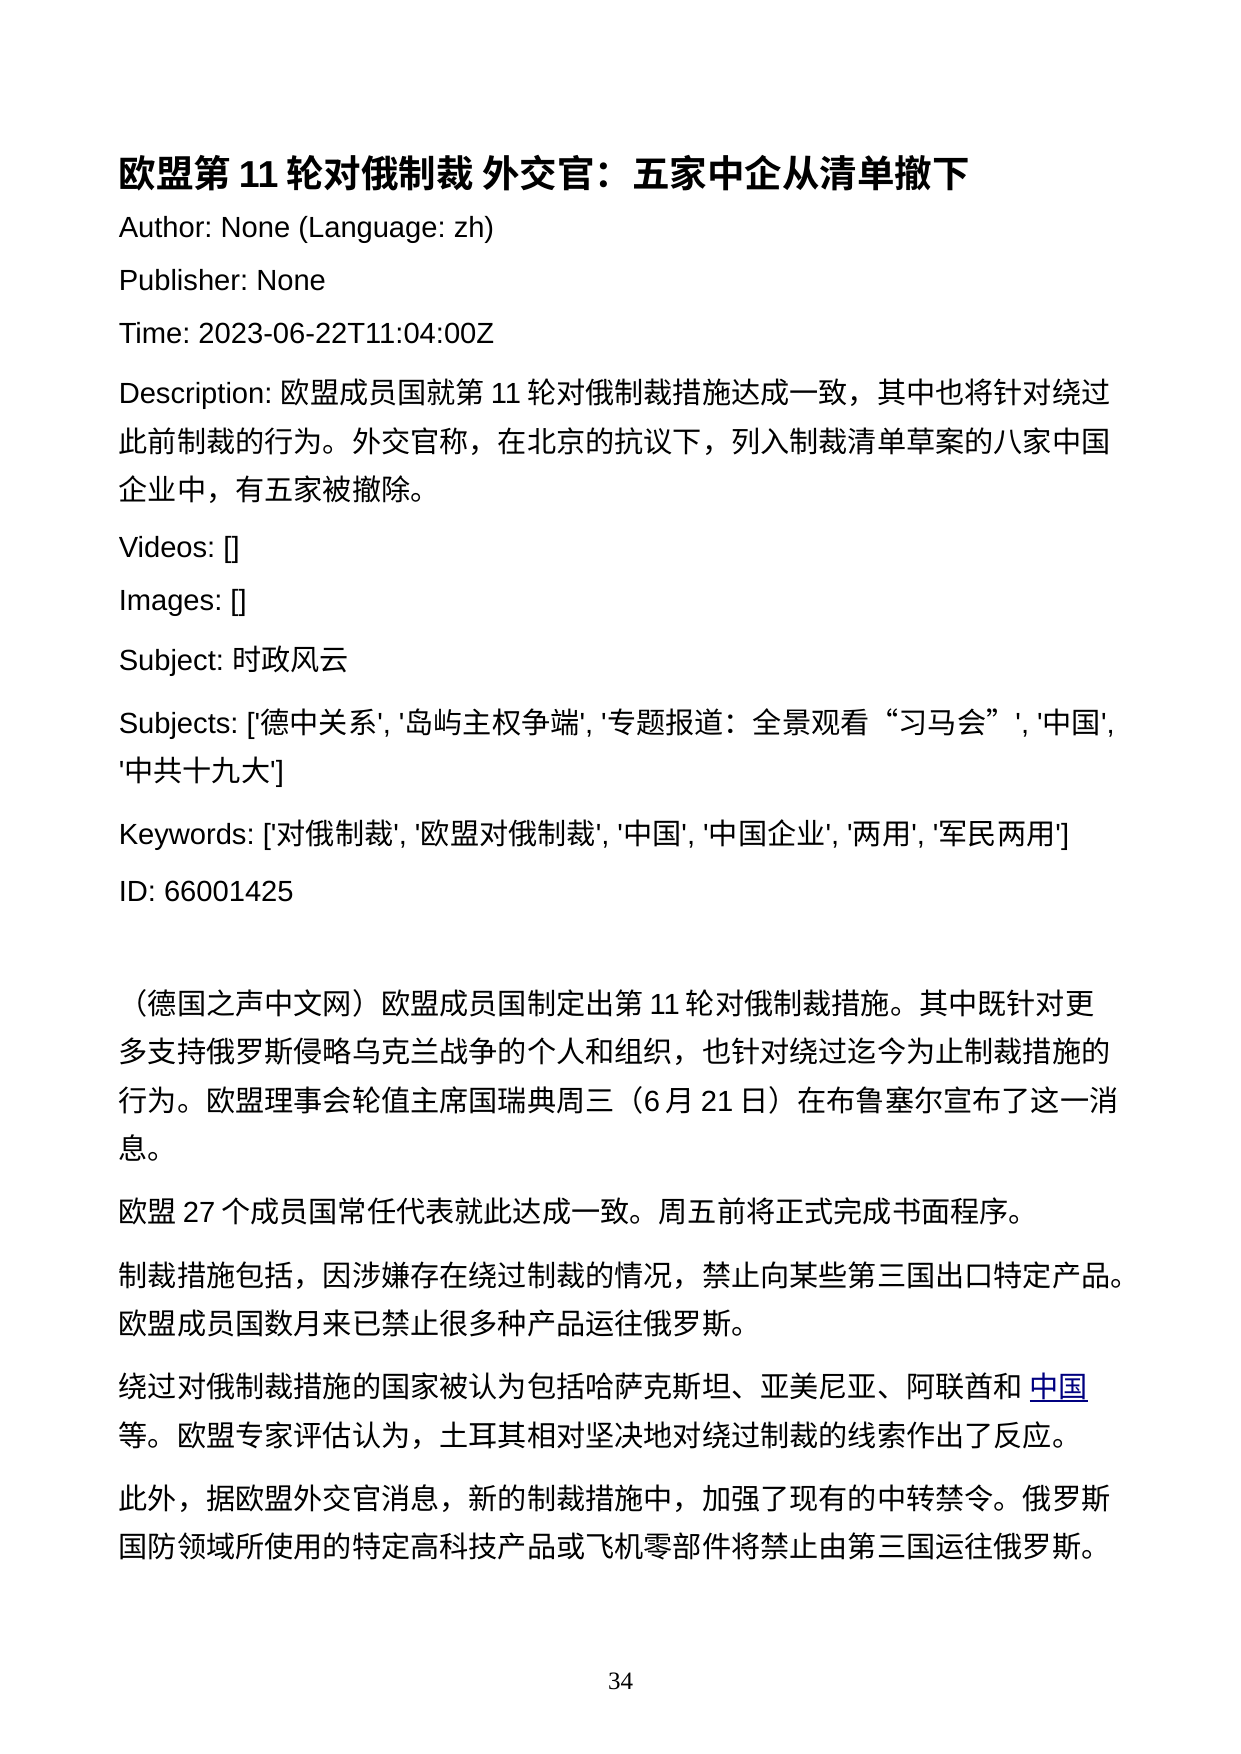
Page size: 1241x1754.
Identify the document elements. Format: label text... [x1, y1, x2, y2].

text Subject: 时政风云 [118, 636, 1122, 678]
text Videos: [] [118, 530, 1122, 563]
text ID: 66001425 [118, 874, 1122, 908]
text Publisher: None [118, 263, 1122, 297]
subtitle 欧盟第11轮对俄制裁 外交官：五家中企从清单撤下 [118, 143, 1122, 198]
text 欧盟27个成员国常任代表就此达成一致。周五前将正式完成书面程序。 [118, 1189, 1122, 1231]
text 制裁措施包括，因涉嫌存在绕过制裁的情况，禁止向某些第三国出口特定产品。欧盟成员国数月来已禁止很多种产品运往俄罗斯。 [118, 1252, 1122, 1343]
text Keywords: ['对俄制裁', '欧盟对俄制裁', '中国', '中国企业', '两用', '军民两用'] [118, 811, 1122, 853]
text Description: 欧盟成员国就第11轮对俄制裁措施达成一致，其中也将针对绕过此前制裁的行为。外交官称，在北京的抗议下，列入制裁清单草案的八家中国企业中，有五家被撤除。 [118, 370, 1122, 509]
text Time: 2023-06-22T11:04:00Z [118, 317, 1122, 350]
text 绕过对俄制裁措施的国家被认为包括哈萨克斯坦、亚美尼亚、阿联酋和 中国 等。欧盟专家评估认为，土耳其相对坚决地对绕过制裁的线索作出了反应。 [118, 1364, 1122, 1455]
text 此外，据欧盟外交官消息，新的制裁措施中，加强了现有的中转禁令。俄罗斯国防领域所使用的特定高科技产品或飞机零部件将禁止由第三国运往俄罗斯。 [118, 1476, 1122, 1566]
text Images: [] [118, 583, 1122, 617]
text （德国之声中文网）欧盟成员国制定出第11轮对俄制裁措施。其中既针对更多支持俄罗斯侵略乌克兰战争的个人和组织，也针对绕过迄今为止制裁措施的行为。欧盟理事会轮值主席国瑞典周三（6月21日）在布鲁塞尔宣布了这一消息。 [118, 980, 1122, 1168]
text Subjects: ['德中关系', '岛屿主权争端', '专题报道：全景观看“习马会”', '中国', '中共十九大'] [118, 699, 1122, 790]
text Author: None (Language: zh) [118, 210, 1122, 244]
